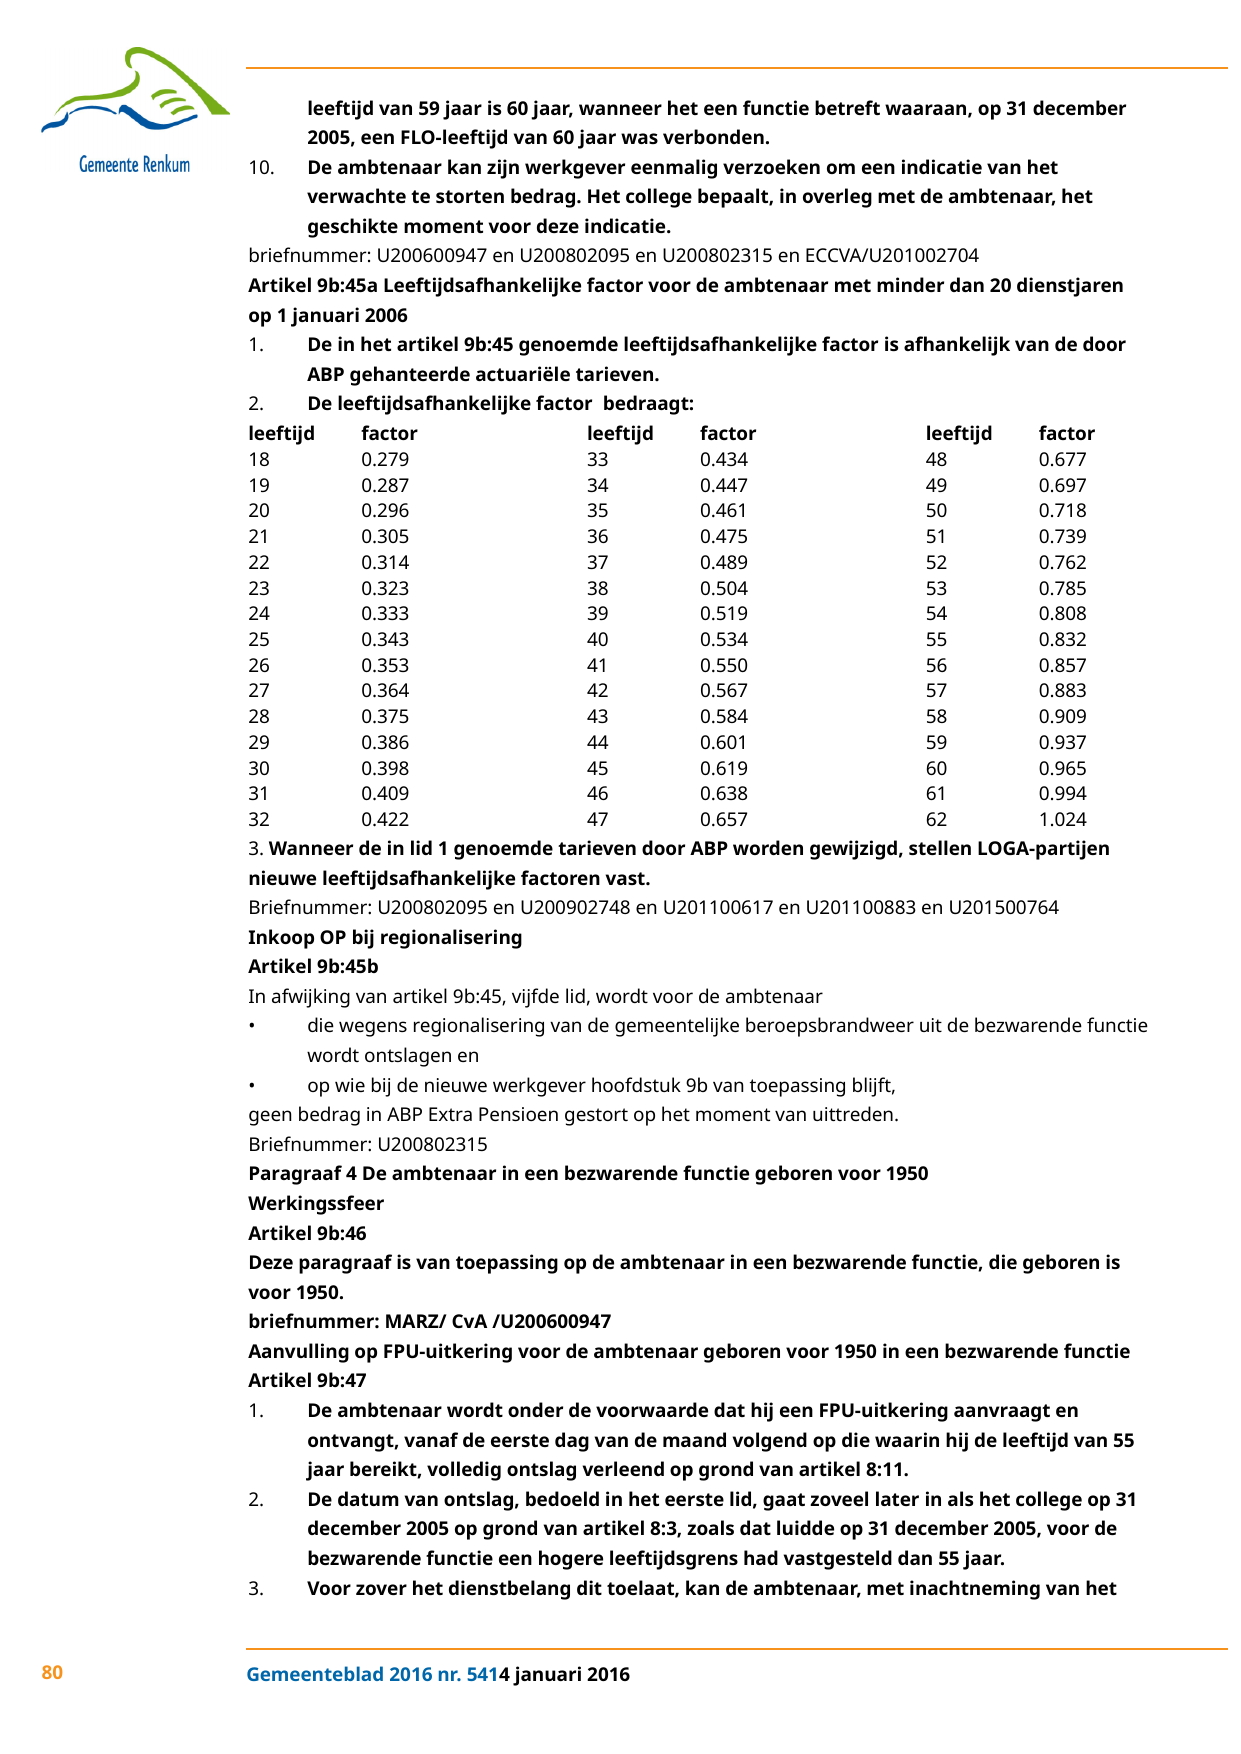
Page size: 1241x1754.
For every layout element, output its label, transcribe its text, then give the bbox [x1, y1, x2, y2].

table_cell 0.287 [361, 472, 474, 497]
table_cell [813, 652, 926, 678]
table_cell [474, 781, 587, 806]
table_cell 50 [926, 498, 1038, 523]
table_header leeftijd [926, 420, 1038, 446]
table_cell 0.567 [700, 678, 813, 703]
table_cell 0.994 [1039, 781, 1152, 806]
table_cell 44 [587, 729, 700, 755]
table_cell 22 [248, 549, 361, 575]
text Briefnummer: U200802315 [248, 1131, 1152, 1157]
table_cell 27 [248, 678, 361, 703]
table_cell 0.409 [361, 781, 474, 806]
table_cell 0.461 [700, 498, 813, 523]
list leeftijd van 59 jaar is 60 jaar, wanneer het een functie betreft waaraan, op 31 december 2005, een FLO-leeftijd van 60 jaar was verbonden. [248, 95, 1152, 150]
table_cell 0.832 [1039, 626, 1152, 652]
table_cell 0.279 [361, 446, 474, 472]
table_cell 40 [587, 626, 700, 652]
table_cell 46 [587, 781, 700, 806]
text briefnummer: MARZ/ CvA /U200600947 [248, 1308, 1152, 1334]
table_cell [474, 498, 587, 523]
table_cell 21 [248, 523, 361, 549]
table_cell 35 [587, 498, 700, 523]
table_cell 0.296 [361, 498, 474, 523]
table_cell 33 [587, 446, 700, 472]
table_cell 0.343 [361, 626, 474, 652]
table_cell 32 [248, 806, 361, 832]
table_cell 0.422 [361, 806, 474, 832]
table_cell 0.323 [361, 575, 474, 600]
table_cell [474, 549, 587, 575]
table_cell 52 [926, 549, 1038, 575]
table_cell [813, 806, 926, 832]
text Aanvulling op FPU-uitkering voor de ambtenaar geboren voor 1950 in een bezwarende functie [248, 1338, 1152, 1364]
table_cell 62 [926, 806, 1038, 832]
table_cell [813, 472, 926, 497]
table_cell 0.785 [1039, 575, 1152, 600]
table_cell 0.534 [700, 626, 813, 652]
table_cell [813, 575, 926, 600]
table_cell 0.584 [700, 703, 813, 729]
table_cell [813, 703, 926, 729]
table_cell 24 [248, 600, 361, 626]
table_cell [813, 755, 926, 781]
table_cell 37 [587, 549, 700, 575]
list De datum van ontslag, bedoeld in het eerste lid, gaat zoveel later in als het college op 31 december 2005 op grond van artikel 8:3, zoals dat luidde op 31 december 2005, voor de bezwarende functie een hogere leeftijdsgrens had vastgesteld dan 55 jaar. [248, 1486, 1152, 1571]
text Deze paragraaf is van toepassing op de ambtenaar in een bezwarende functie, die geboren is voor 1950. [248, 1249, 1152, 1305]
table_cell 39 [587, 600, 700, 626]
table_cell 0.697 [1039, 472, 1152, 497]
table_cell 54 [926, 600, 1038, 626]
table_cell 38 [587, 575, 700, 600]
table_cell 18 [248, 446, 361, 472]
table_cell 25 [248, 626, 361, 652]
table_cell 51 [926, 523, 1038, 549]
table_cell [813, 678, 926, 703]
table_cell 0.937 [1039, 729, 1152, 755]
list Voor zover het dienstbelang dit toelaat, kan de ambtenaar, met inachtneming van het [248, 1575, 1152, 1601]
text geen bedrag in ABP Extra Pensioen gestort op het moment van uittreden. [248, 1101, 1152, 1127]
table_cell 47 [587, 806, 700, 832]
table_cell 26 [248, 652, 361, 678]
table_cell 0.504 [700, 575, 813, 600]
table_cell 0.965 [1039, 755, 1152, 781]
table_cell [813, 781, 926, 806]
table_cell 0.762 [1039, 549, 1152, 575]
table_cell 0.333 [361, 600, 474, 626]
table_cell 0.375 [361, 703, 474, 729]
text Artikel 9b:46 [248, 1220, 1152, 1246]
table_cell 0.364 [361, 678, 474, 703]
text Artikel 9b:45b [248, 953, 1152, 979]
table_cell 41 [587, 652, 700, 678]
table_cell 0.638 [700, 781, 813, 806]
table_header factor [361, 420, 474, 446]
table_cell 0.677 [1039, 446, 1152, 472]
text In afwijking van artikel 9b:45, vijfde lid, wordt voor de ambtenaar [248, 983, 1152, 1009]
table_cell 28 [248, 703, 361, 729]
table_header leeftijd [587, 420, 700, 446]
table_cell 56 [926, 652, 1038, 678]
table_cell [813, 626, 926, 652]
table_cell 48 [926, 446, 1038, 472]
table_header [474, 420, 587, 446]
table_cell [474, 652, 587, 678]
table_cell 49 [926, 472, 1038, 497]
table_cell 0.489 [700, 549, 813, 575]
table_cell 58 [926, 703, 1038, 729]
table_cell 42 [587, 678, 700, 703]
table_cell [813, 523, 926, 549]
table_cell 0.808 [1039, 600, 1152, 626]
table_cell 43 [587, 703, 700, 729]
table_cell 0.909 [1039, 703, 1152, 729]
table_cell 0.519 [700, 600, 813, 626]
table_cell [813, 600, 926, 626]
table_cell 23 [248, 575, 361, 600]
table_cell 0.434 [700, 446, 813, 472]
table_cell 0.883 [1039, 678, 1152, 703]
table_cell [474, 523, 587, 549]
list De ambtenaar wordt onder de voorwaarde dat hij een FPU-uitkering aanvraagt en ontvangt, vanaf de eerste dag van de maand volgend op die waarin hij de leeftijd van 55 jaar bereikt, volledig ontslag verleend op grond van artikel 8:11. [248, 1397, 1152, 1482]
table_cell [474, 600, 587, 626]
list op wie bij de nieuwe werkgever hoofdstuk 9b van toepassing blijft, [248, 1072, 1152, 1098]
text Inkoop OP bij regionalisering [248, 924, 1152, 950]
table_cell 0.718 [1039, 498, 1152, 523]
table_cell [474, 446, 587, 472]
table_cell 0.657 [700, 806, 813, 832]
table_cell 30 [248, 755, 361, 781]
table_cell 0.550 [700, 652, 813, 678]
table_cell [474, 678, 587, 703]
table_cell 20 [248, 498, 361, 523]
table_cell [813, 446, 926, 472]
table_cell [474, 729, 587, 755]
text Werkingssfeer [248, 1190, 1152, 1216]
table_cell [474, 806, 587, 832]
table_cell [813, 498, 926, 523]
table_cell 19 [248, 472, 361, 497]
table_cell [474, 472, 587, 497]
table_cell 31 [248, 781, 361, 806]
table_header [813, 420, 926, 446]
table_cell 55 [926, 626, 1038, 652]
table_cell 0.601 [700, 729, 813, 755]
text Artikel 9b:47 [248, 1368, 1152, 1393]
table_cell 0.386 [361, 729, 474, 755]
table_cell 36 [587, 523, 700, 549]
table_cell 60 [926, 755, 1038, 781]
table_cell 34 [587, 472, 700, 497]
text Paragraaf 4 De ambtenaar in een bezwarende functie geboren voor 1950 [248, 1161, 1152, 1186]
table_cell 0.305 [361, 523, 474, 549]
list die wegens regionalisering van de gemeentelijke beroepsbrandweer uit de bezwarende functie wordt ontslagen en [248, 1013, 1152, 1068]
text briefnummer: U200600947 en U200802095 en U200802315 en ECCVA/U201002704 [248, 243, 1152, 268]
table_header factor [700, 420, 813, 446]
list De in het artikel 9b:45 genoemde leeftijdsafhankelijke factor is afhankelijk van de door ABP gehanteerde actuariële tarieven. [248, 331, 1152, 387]
text Briefnummer: U200802095 en U200902748 en U201100617 en U201100883 en U201500764 [248, 894, 1152, 920]
text 3. Wanneer de in lid 1 genoemde tarieven door ABP worden gewijzigd, stellen LOGA-partijen nieuwe leeftijdsafhankelijke factoren vast. [248, 835, 1152, 891]
table_header factor [1039, 420, 1152, 446]
table_cell 0.475 [700, 523, 813, 549]
table_header leeftijd [248, 420, 361, 446]
table_cell 0.353 [361, 652, 474, 678]
table_cell 0.314 [361, 549, 474, 575]
list De leeftijdsafhankelijke factor bedraagt: [248, 391, 1152, 416]
list De ambtenaar kan zijn werkgever eenmalig verzoeken om een indicatie van het verwachte te storten bedrag. Het college bepaalt, in overleg met de ambtenaar, het geschikte moment voor deze indicatie. [248, 154, 1152, 239]
table_cell 57 [926, 678, 1038, 703]
table_cell 45 [587, 755, 700, 781]
text Artikel 9b:45a Leeftijdsafhankelijke factor voor de ambtenaar met minder dan 20 dienstjaren op 1 januari 2006 [248, 272, 1152, 328]
table_cell [474, 575, 587, 600]
table_cell 0.619 [700, 755, 813, 781]
table_cell 53 [926, 575, 1038, 600]
table_cell [813, 549, 926, 575]
table_cell 0.857 [1039, 652, 1152, 678]
table_cell 0.739 [1039, 523, 1152, 549]
table_cell [474, 626, 587, 652]
table_cell [474, 703, 587, 729]
table_cell [813, 729, 926, 755]
table_cell 0.398 [361, 755, 474, 781]
table_cell 1.024 [1039, 806, 1152, 832]
table_cell [474, 755, 587, 781]
picture [41, 47, 231, 172]
table_cell 0.447 [700, 472, 813, 497]
table_cell 29 [248, 729, 361, 755]
table_cell 59 [926, 729, 1038, 755]
table_cell 61 [926, 781, 1038, 806]
